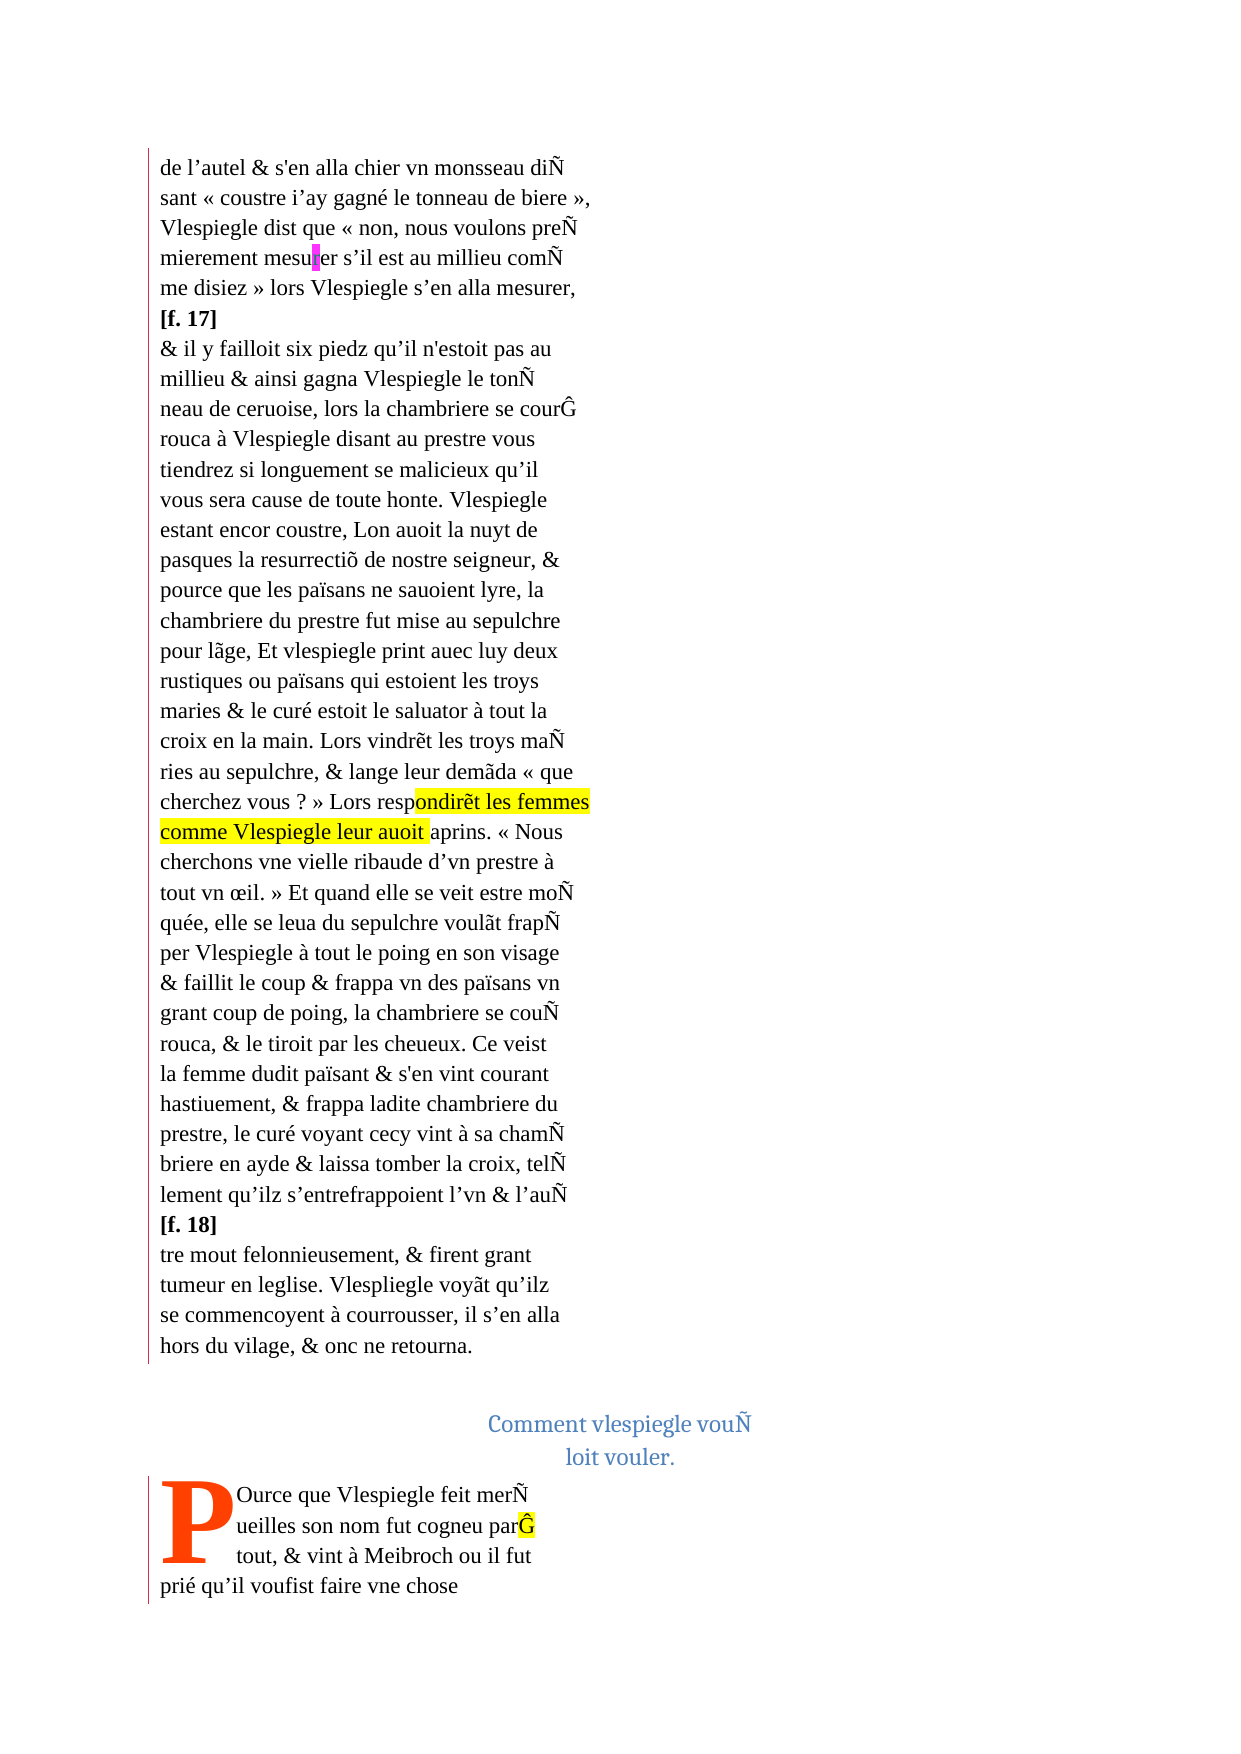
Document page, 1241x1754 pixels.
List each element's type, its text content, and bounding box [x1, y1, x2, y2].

text de l’autel & s'en alla chier vn monsseau diÑ sant « coustre i’ay gagné le tonneau de biere », Vlespiegle dist que « non, nous voulons preÑ mierement mesurer s’il est au millieu comÑ me disiez » lors Vlespiegle s’en alla mesurer, [f. 17] & il y failloit six piedz qu’il n'estoit pas au millieu & ainsi gagna Vlespiegle le tonÑ neau de ceruoise, lors la chambriere se courĜ rouca à Vlespiegle disant au prestre vous tiendrez si longuement se malicieux qu’il vous sera cause de toute honte. Vlespiegle estant encor coustre, Lon auoit la nuyt de pasques la resurrectiõ de nostre seigneur, & pource que les païsans ne sauoient lyre, la chambriere du prestre fut mise au sepulchre pour lãge, Et vlespiegle print auec luy deux rustiques ou païsans qui estoient les troys maries & le curé estoit le saluator à tout la croix en la main. Lors vindrẽt les troys maÑ ries au sepulchre, & lange leur demãda « que cherchez vous ? » Lors respondirẽt les femmes comme Vlespiegle leur auoit aprins. « Nous cherchons vne vielle ribaude d’vn prestre à tout vn œil. » Et quand elle se veit estre moÑ quée, elle se leua du sepulchre voulãt frapÑ per Vlespiegle à tout le poing en son visage & faillit le coup & frappa vn des païsans vn grant coup de poing, la chambriere se couÑ rouca, & le tiroit par les cheueux. Ce veist la femme dudit païsant & s'en vint courant hastiuement, & frappa ladite chambriere du prestre, le curé voyant cecy vint à sa chamÑ briere en ayde & laissa tomber la croix, telÑ lement qu’ilz s’entrefrappoient l’vn & l’auÑ [f. 18] tre mout felonnieusement, & firent grant tumeur en leglise. Vlespliegle voyãt qu’ilz se commencoyent à courrousser, il s’en alla hors du vilage, & onc ne retourna. [149, 148, 1093, 1364]
text POurce que Vlespiegle feit merÑ ueilles son nom fut cogneu parĜ tout, & vint à Meibroch ou il fut prié qu’il voufist faire vne chose [149, 1476, 1093, 1604]
subtitle Comment vlespiegle vouÑ loit vouler. [148, 1409, 1093, 1471]
